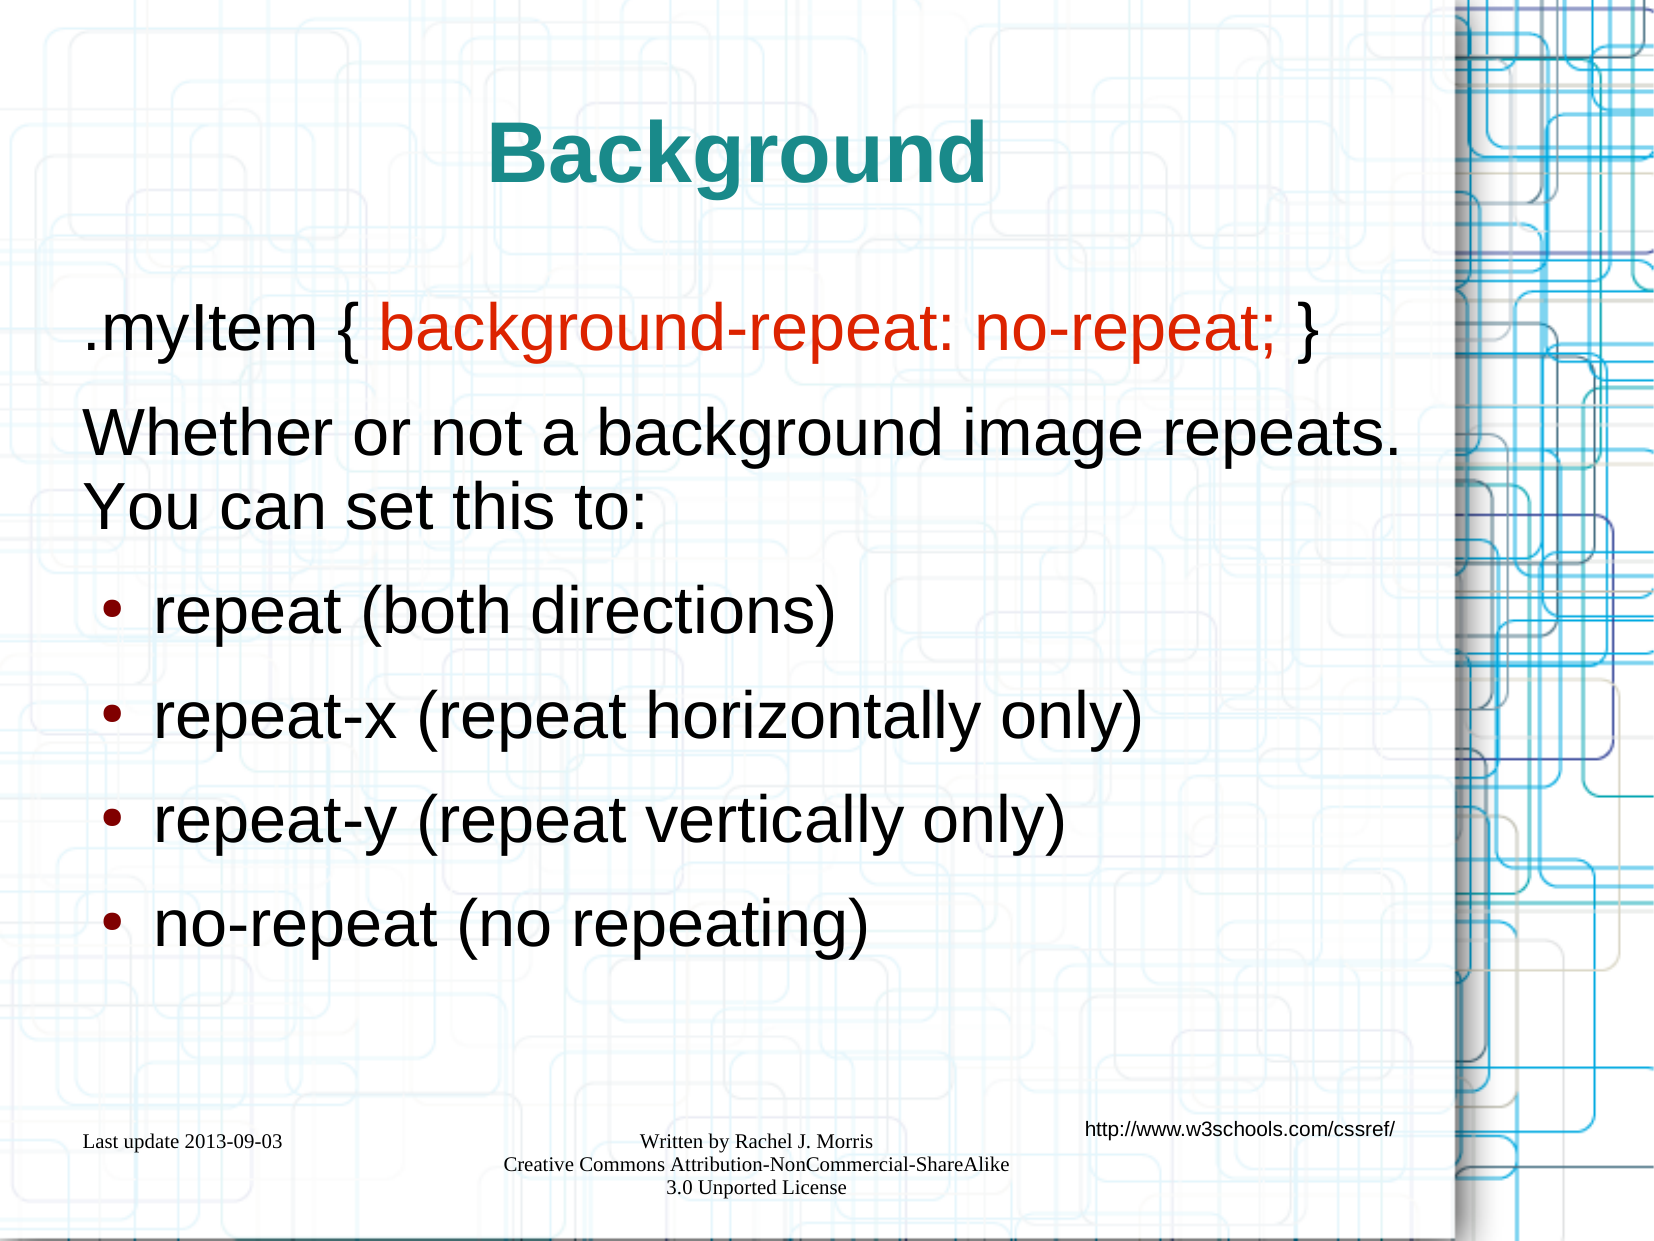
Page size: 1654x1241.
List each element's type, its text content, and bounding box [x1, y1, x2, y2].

picture [0, 0, 1654, 1241]
text_box http://www.w3schools.com/cssref/ [1050, 1110, 1411, 1149]
list .myItem { background-repeat: no-repeat; } Whether or not a background image repeats. You can set this to: repeat (both directions) repeat-x (repeat horizontally only) repeat-y (repeat vertically only) no-repeat (no repeating) [82, 290, 1418, 1010]
title Background [59, 49, 1418, 257]
